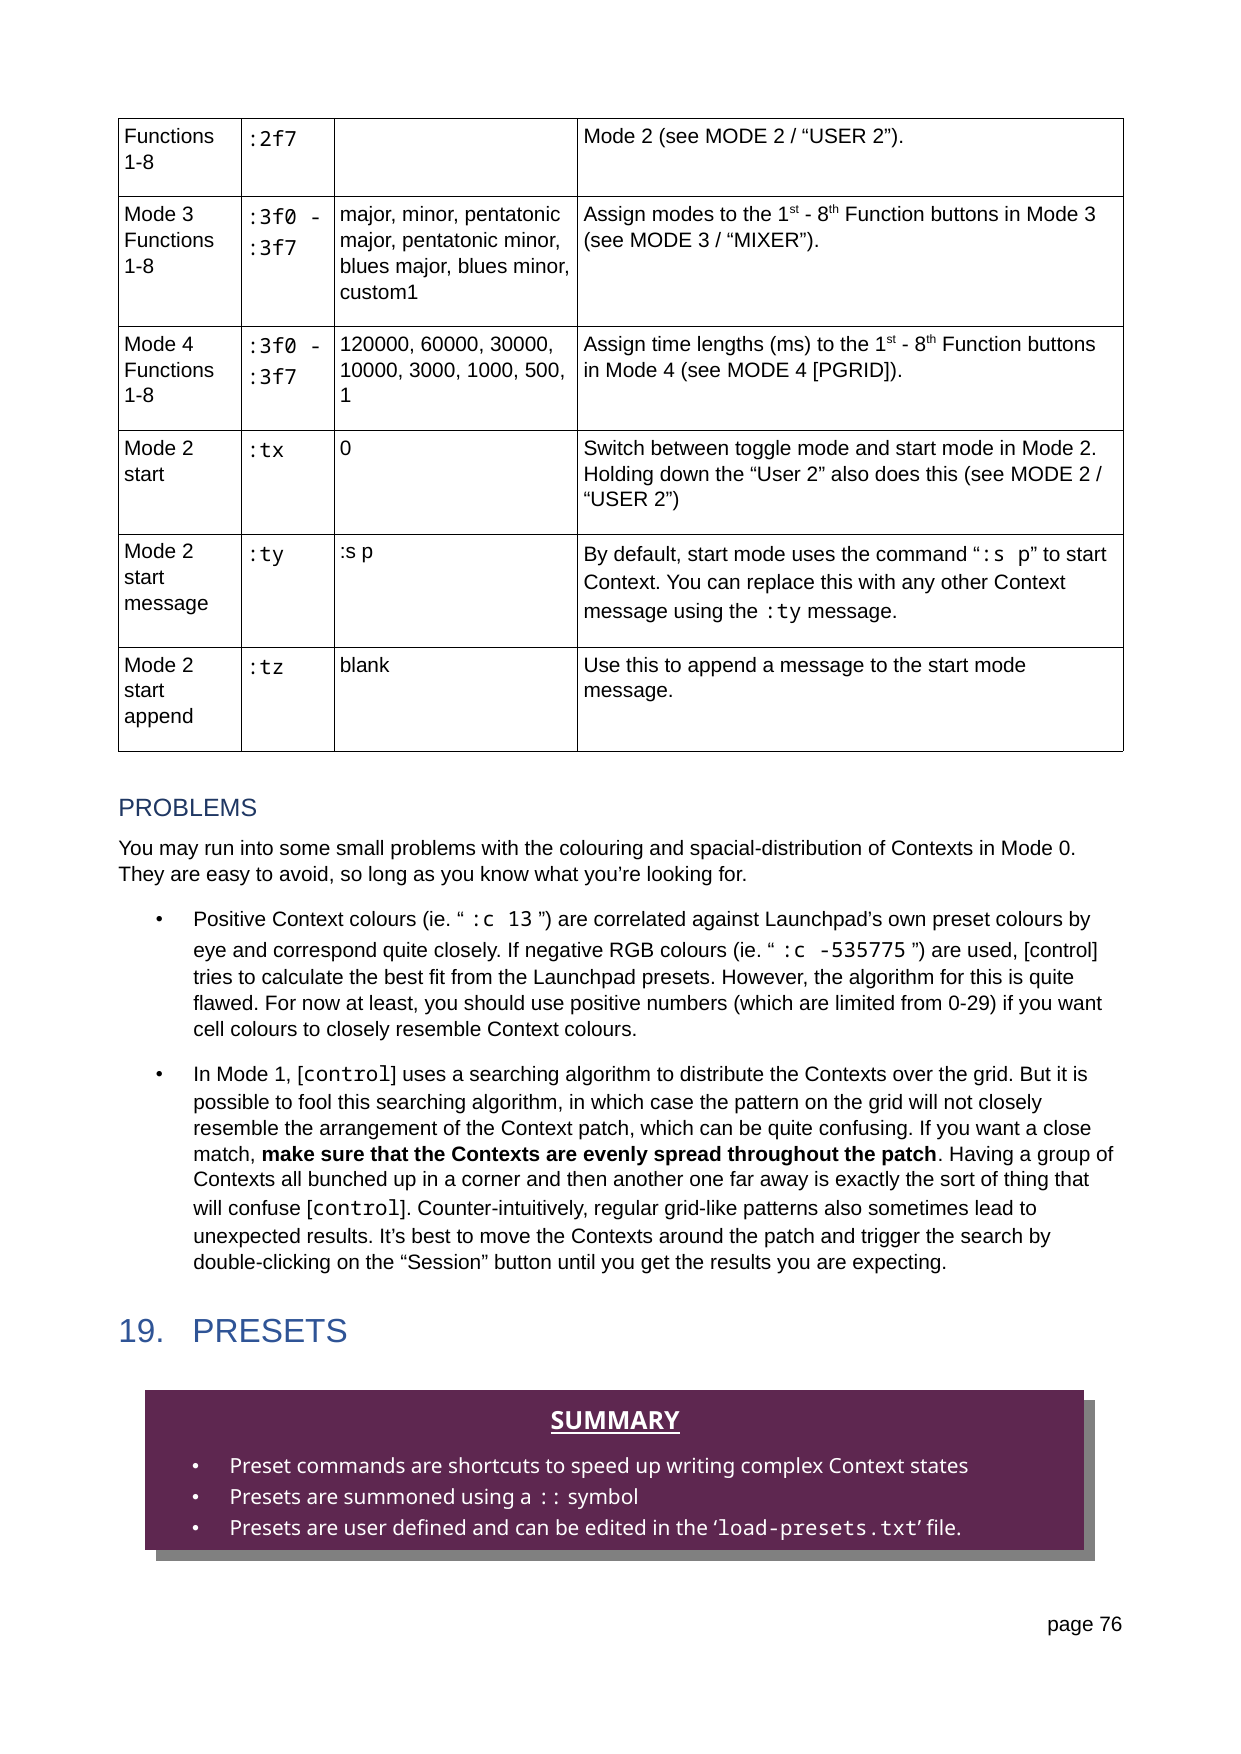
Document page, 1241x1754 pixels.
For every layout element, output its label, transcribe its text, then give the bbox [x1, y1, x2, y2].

list Presets are user defined and can be edited in the ‘load-presets.txt’ file. [192, 1513, 1075, 1541]
list Presets are summoned using a :: symbol [192, 1482, 1075, 1511]
table_cell :s p [335, 535, 577, 647]
table_cell Functions 1-8 [119, 119, 241, 196]
table_cell Mode 2 start append [119, 648, 241, 751]
text You may run into some small problems with the colouring and spacial-distribution of Contexts in Mode 0. They are easy to avoid, so long as you know what you’re looking for. [118, 836, 1122, 886]
table_cell major, minor, pentatonic major, pentatonic minor, blues major, blues minor, custom1 [335, 197, 577, 326]
table_cell Mode 4 Functions 1-8 [119, 327, 241, 430]
subtitle PRESETS [118, 1311, 1122, 1349]
table_cell - :2f7 [242, 119, 334, 196]
table_cell :tz [242, 648, 334, 751]
table_cell :3f0 - :3f7 [242, 327, 334, 430]
table_cell [335, 119, 577, 196]
table_cell :ty [242, 535, 334, 647]
table_cell Assign modes to the 1st - 8th Function buttons in Mode 3 (see MODE 3 / “MIXER”). [578, 197, 1123, 326]
table_cell 120000, 60000, 30000, 10000, 3000, 1000, 500, 1 [335, 327, 577, 430]
list Preset commands are shortcuts to speed up writing complex Context states [192, 1452, 1075, 1480]
table_cell Mode 3 Functions 1-8 [119, 197, 241, 326]
table_cell :tx [242, 431, 334, 533]
list Positive Context colours (ie. “ :c 13 ”) are correlated against Launchpad’s own preset colours by eye and correspond quite closely. If negative RGB colours (ie. “ :c -535775 ”) are used, [control] tries to calculate the best fit from the Launchpad presets. However, the algorithm for this is quite flawed. For now at least, you should use positive numbers (which are limited from 0-29) if you want cell colours to closely resemble Context colours. [156, 904, 1122, 1041]
table_cell By default, start mode uses the command “:s p” to start Context. You can replace this with any other Context message using the :ty message. [578, 535, 1123, 647]
subtitle SUMMARY [154, 1403, 1075, 1437]
subtitle PROBLEMS [118, 793, 1122, 822]
table_cell Use this to append a message to the start mode message. [578, 648, 1123, 751]
table_cell 0 [335, 431, 577, 533]
table_cell Mode 2 start [119, 431, 241, 533]
table_cell Mode 2 start message [119, 535, 241, 647]
table_cell blank [335, 648, 577, 751]
list In Mode 1, [control] uses a searching algorithm to distribute the Contexts over the grid. But it is possible to fool this searching algorithm, in which case the pattern on the grid will not closely resemble the arrangement of the Context patch, which can be quite confusing. If you want a close match, make sure that the Contexts are evenly spread throughout the patch. Having a group of Contexts all bunched up in a corner and then another one far away is exactly the sort of thing that will confuse [control]. Counter-intuitively, regular grid-like patterns also sometimes lead to unexpected results. It’s best to move the Contexts around the patch and trigger the search by double-clicking on the “Session” button until you get the results you are expecting. [156, 1059, 1122, 1273]
table_cell Assign time lengths (ms) to the 1st - 8th Function buttons in Mode 4 (see MODE 4 [PGRID]). [578, 327, 1123, 430]
table_cell Switch between toggle mode and start mode in Mode 2. Holding down the “User 2” also does this (see MODE 2 / “USER 2”) [578, 431, 1123, 533]
table_cell Mode 2 (see MODE 2 / “USER 2”). [578, 119, 1123, 196]
table_cell :3f0 - :3f7 [242, 197, 334, 326]
